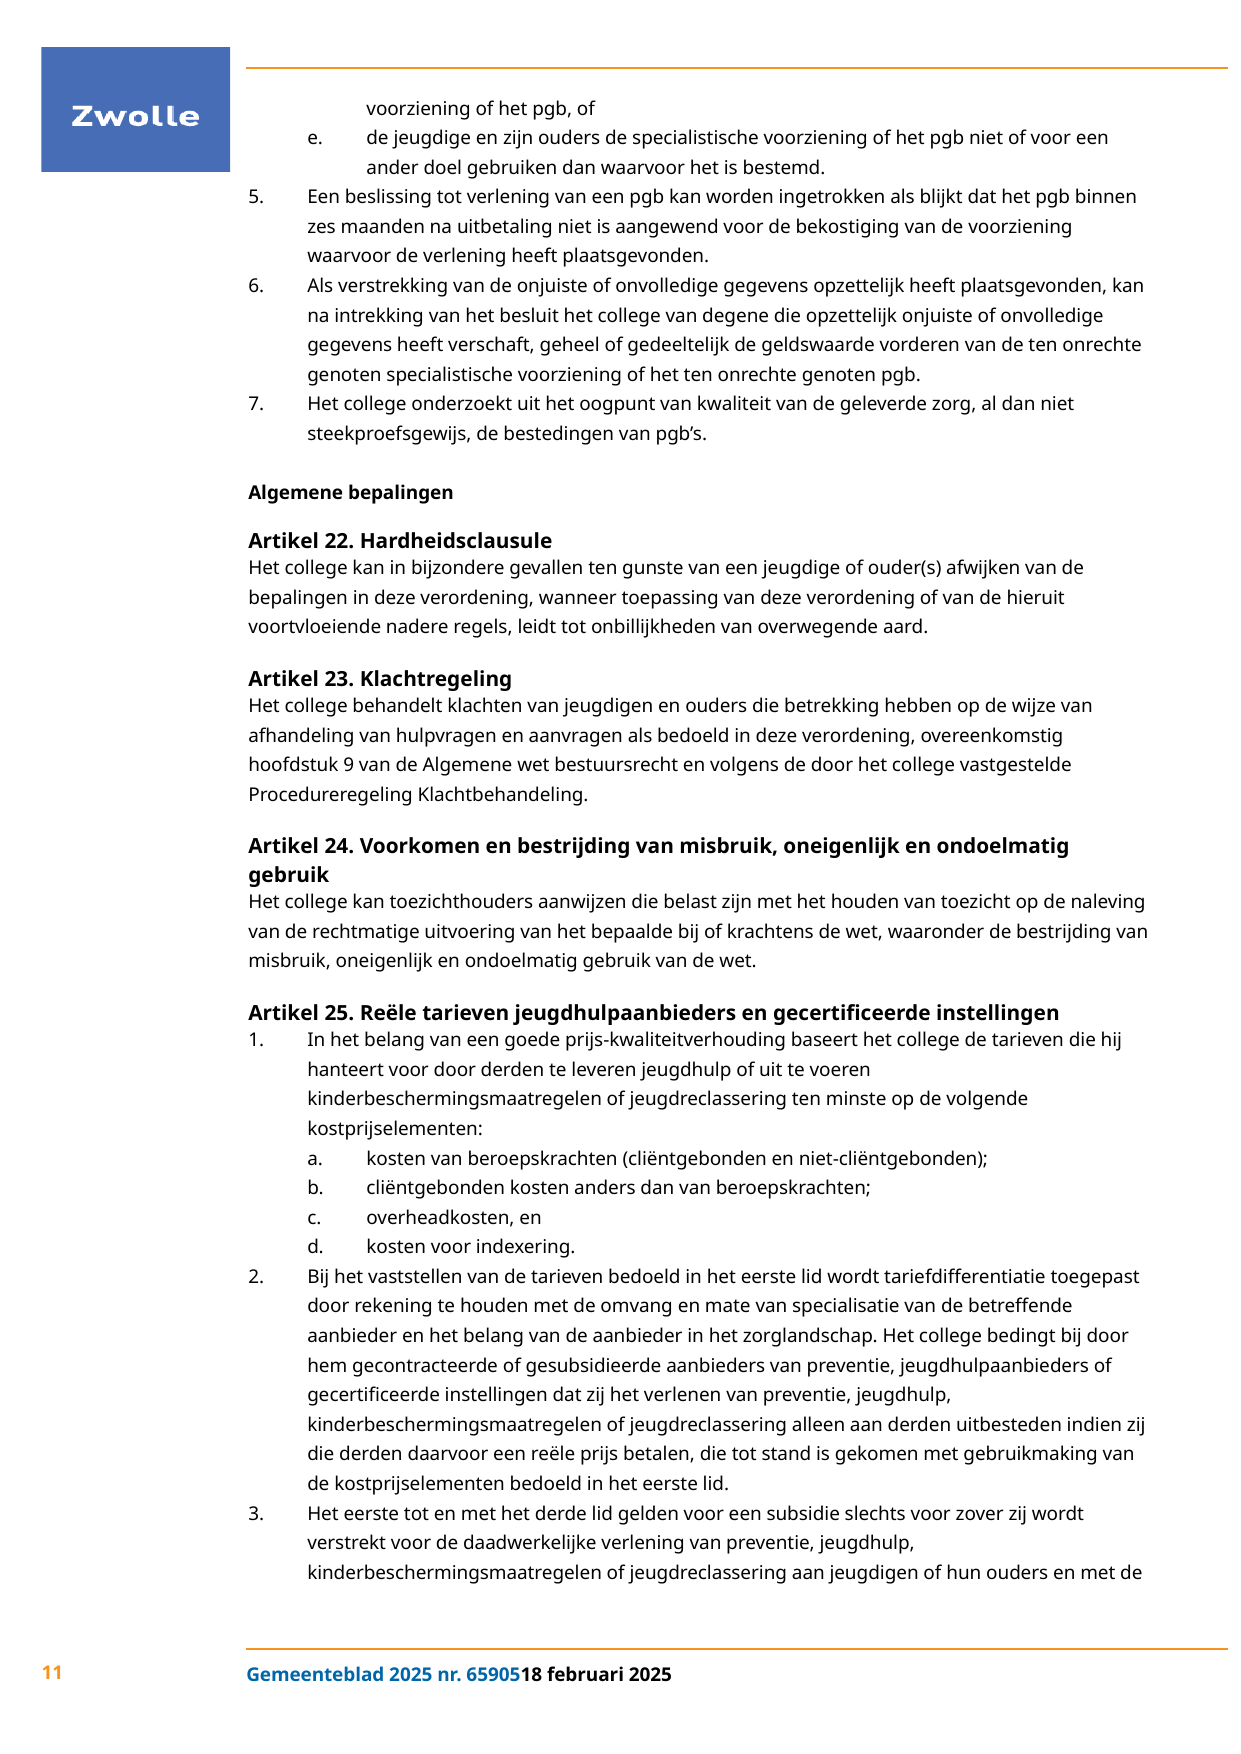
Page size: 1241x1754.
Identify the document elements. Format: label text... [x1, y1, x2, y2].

text Artikel 25. Reële tarieven jeugdhulpaanbieders en gecertificeerde instellingen [248, 998, 1152, 1026]
list Bij het vaststellen van de tarieven bedoeld in het eerste lid wordt tariefdifferentiatie toegepast door rekening te houden met de omvang en mate van specialisatie van de betreffende aanbieder en het belang van de aanbieder in het zorglandschap. Het college bedingt bij door hem gecontracteerde of gesubsidieerde aanbieders van preventie, jeugdhulpaanbieders of gecertificeerde instellingen dat zij het verlenen van preventie, jeugdhulp, kinderbeschermingsmaatregelen of jeugdreclassering alleen aan derden uitbesteden indien zij die derden daarvoor een reële prijs betalen, die tot stand is gekomen met gebruikmaking van de kostprijselementen bedoeld in het eerste lid. [248, 1263, 1152, 1496]
list voorziening of het pgb, of [307, 95, 1152, 121]
list Het eerste tot en met het derde lid gelden voor een subsidie slechts voor zover zij wordt verstrekt voor de daadwerkelijke verlening van preventie, jeugdhulp, kinderbeschermingsmaatregelen of jeugdreclassering aan jeugdigen of hun ouders en met de [248, 1500, 1152, 1585]
text Het college behandelt klachten van jeugdigen en ouders die betrekking hebben op de wijze van afhandeling van hulpvragen en aanvragen als bedoeld in deze verordening, overeenkomstig hoofdstuk 9 van de Algemene wet bestuursrecht en volgens de door het college vastgestelde Procedureregeling Klachtbehandeling. [248, 692, 1152, 807]
list Als verstrekking van de onjuiste of onvolledige gegevens opzettelijk heeft plaatsgevonden, kan na intrekking van het besluit het college van degene die opzettelijk onjuiste of onvolledige gegevens heeft verschaft, geheel of gedeeltelijk de geldswaarde vorderen van de ten onrechte genoten specialistische voorziening of het ten onrechte genoten pgb. [248, 272, 1152, 387]
text Het college kan in bijzondere gevallen ten gunste van een jeugdige of ouder(s) afwijken van de bepalingen in deze verordening, wanneer toepassing van deze verordening of van de hieruit voortvloeiende nadere regels, leidt tot onbillijkheden van overwegende aard. [248, 554, 1152, 639]
text Het college kan toezichthouders aanwijzen die belast zijn met het houden van toezicht op de naleving van de rechtmatige uitvoering van het bepaalde bij of krachtens de wet, waaronder de bestrijding van misbruik, oneigenlijk en ondoelmatig gebruik van de wet. [248, 888, 1152, 973]
list In het belang van een goede prijs-kwaliteitverhouding baseert het college de tarieven die hij hanteert voor door derden te leveren jeugdhulp of uit te voeren kinderbeschermingsmaatregelen of jeugdreclassering ten minste op de volgende kostprijselementen: [248, 1026, 1152, 1141]
text Algemene bepalingen [248, 479, 1152, 505]
picture [41, 47, 231, 172]
text Artikel 23. Klachtregeling [248, 664, 1152, 692]
list Een beslissing tot verlening van een pgb kan worden ingetrokken als blijkt dat het pgb binnen zes maanden na uitbetaling niet is aangewend voor de bekostiging van de voorziening waarvoor de verlening heeft plaatsgevonden. [248, 183, 1152, 268]
list de jeugdige en zijn ouders de specialistische voorziening of het pgb niet of voor een ander doel gebruiken dan waarvoor het is bestemd. [307, 124, 1152, 180]
list kosten van beroepskrachten (cliëntgebonden en niet-cliëntgebonden); [307, 1145, 1152, 1171]
list overheadkosten, en [307, 1204, 1152, 1230]
list Het college onderzoekt uit het oogpunt van kwaliteit van de geleverde zorg, al dan niet steekproefsgewijs, de bestedingen van pgb’s. [248, 391, 1152, 446]
text Artikel 22. Hardheidsclausule [248, 526, 1152, 554]
list cliëntgebonden kosten anders dan van beroepskrachten; [307, 1174, 1152, 1200]
text Artikel 24. Voorkomen en bestrijding van misbruik, oneigenlijk en ondoelmatig gebruik [248, 832, 1152, 888]
list kosten voor indexering. [307, 1233, 1152, 1259]
